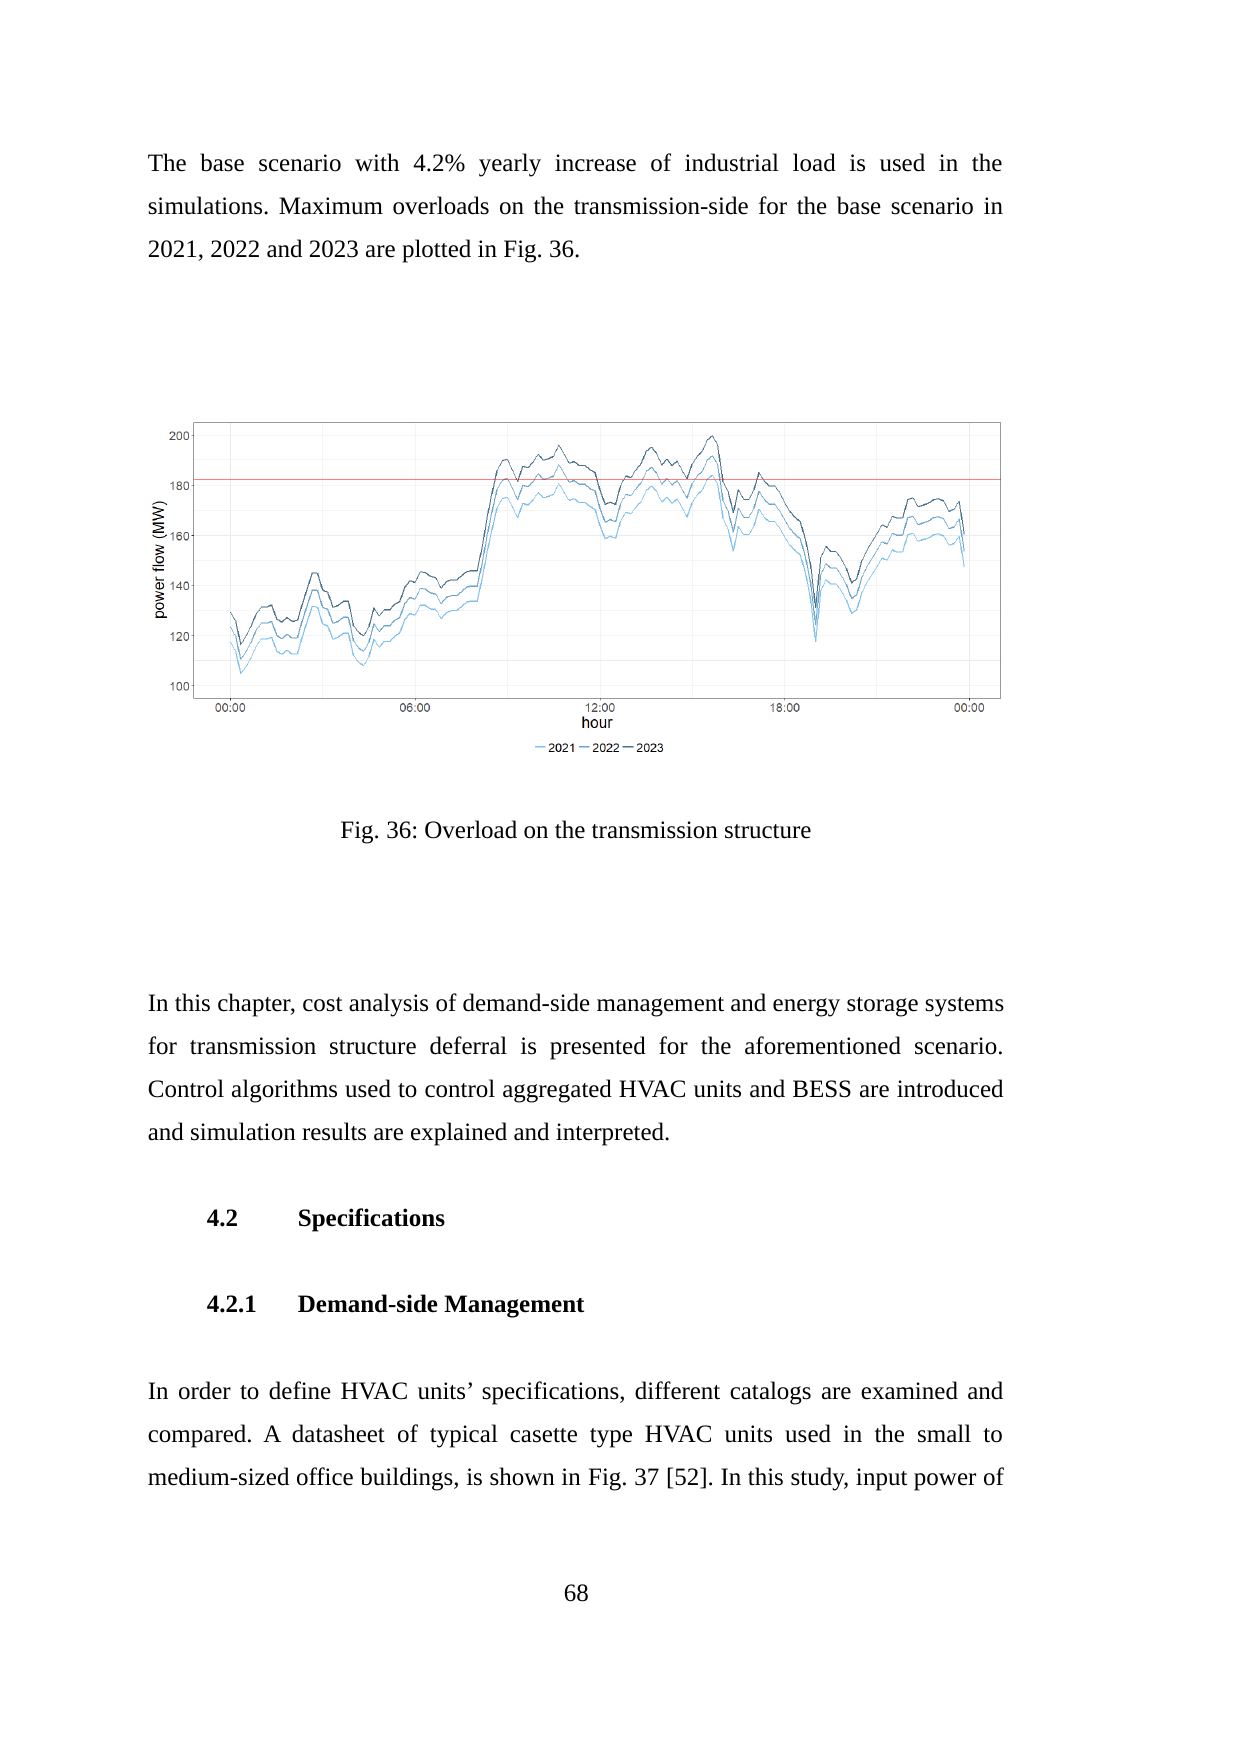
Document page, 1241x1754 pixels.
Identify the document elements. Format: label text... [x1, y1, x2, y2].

picture [147, 418, 1005, 762]
text In order to define HVAC units’ specifications, different catalogs are examined and compared. A datasheet of typical casette type HVAC units used in the small to medium-sized office buildings, is shown in Fig. 37 [52]⁠. In this study, input power of [148, 1376, 1004, 1491]
text In this chapter, cost analysis of demand-side management and energy storage systems for transmission structure deferral is presented for the aforementioned scenario. Control algorithms used to control aggregated HVAC units and BESS are introduced and simulation results are explained and interpreted. [148, 988, 1004, 1146]
text Fig. 36: Overload on the transmission structure [148, 815, 1004, 844]
list Specifications [207, 1203, 1004, 1232]
list Demand-side Management [207, 1289, 1004, 1318]
text The base scenario with 4.2% yearly increase of industrial load is used in the simulations. Maximum overloads on the transmission-side for the base scenario in 2021, 2022 and 2023 are plotted in Fig. 36. [148, 148, 1004, 263]
